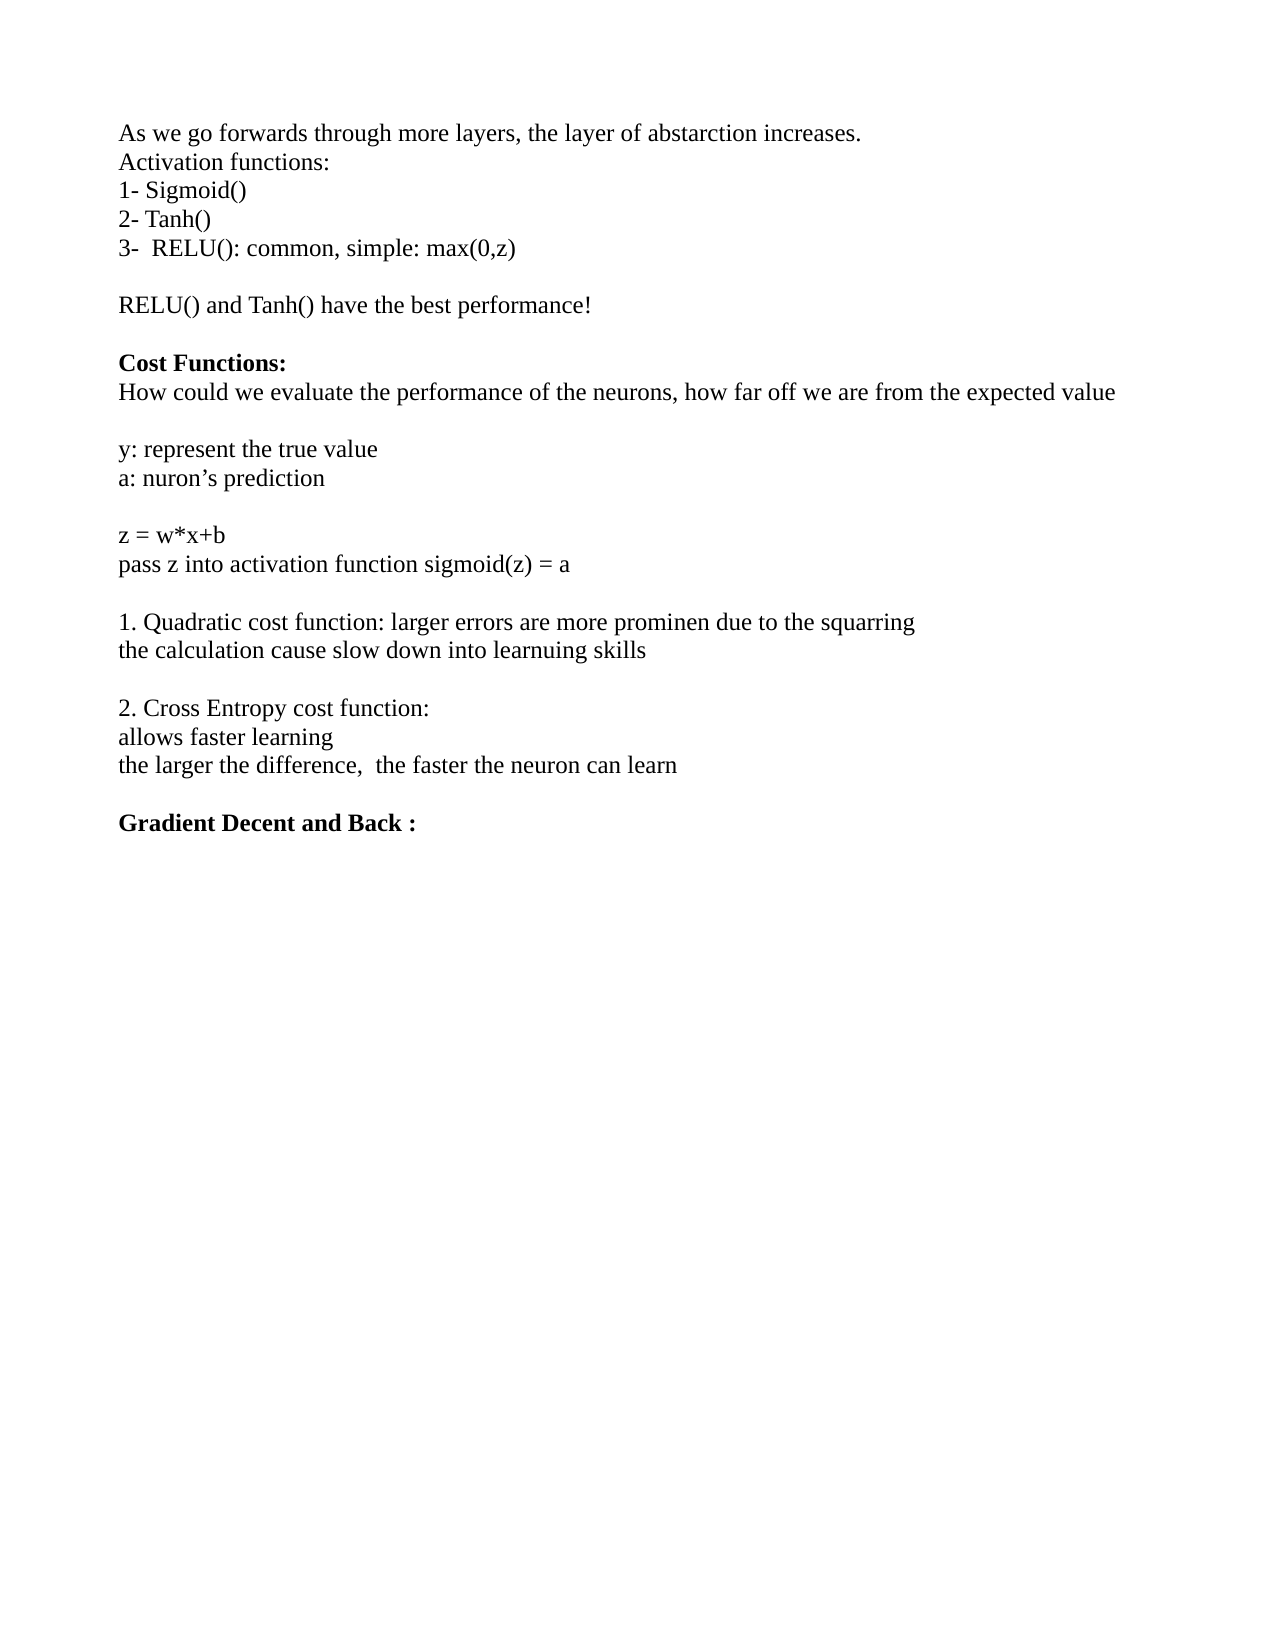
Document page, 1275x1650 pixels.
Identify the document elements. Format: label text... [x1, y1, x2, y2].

text y: represent the true value [118, 434, 1157, 463]
text As we go forwards through more layers, the layer of abstarction increases. [118, 118, 1157, 147]
text pass z into activation function sigmoid(z) = a [118, 549, 1157, 578]
text How could we evaluate the performance of the neurons, how far off we are from the expected value [118, 377, 1157, 406]
text z = w*x+b [118, 521, 1157, 549]
text Activation functions: [118, 147, 1157, 176]
text Gradient Decent and Back : [118, 808, 1157, 837]
text a: nuron’s prediction [118, 463, 1157, 492]
text allows faster learning [118, 722, 1157, 751]
text the larger the difference, the faster the neuron can learn [118, 751, 1157, 779]
text 3- RELU(): common, simple: max(0,z) [118, 233, 1157, 262]
text Cost Functions: [118, 348, 1157, 377]
text the calculation cause slow down into learnuing skills [118, 636, 1157, 664]
text 1- Sigmoid() [118, 176, 1157, 204]
text RELU() and Tanh() have the best performance! [118, 291, 1157, 319]
text 2. Cross Entropy cost function: [118, 693, 1157, 722]
text 1. Quadratic cost function: larger errors are more prominen due to the squarring [118, 607, 1157, 636]
text 2- Tanh() [118, 204, 1157, 233]
